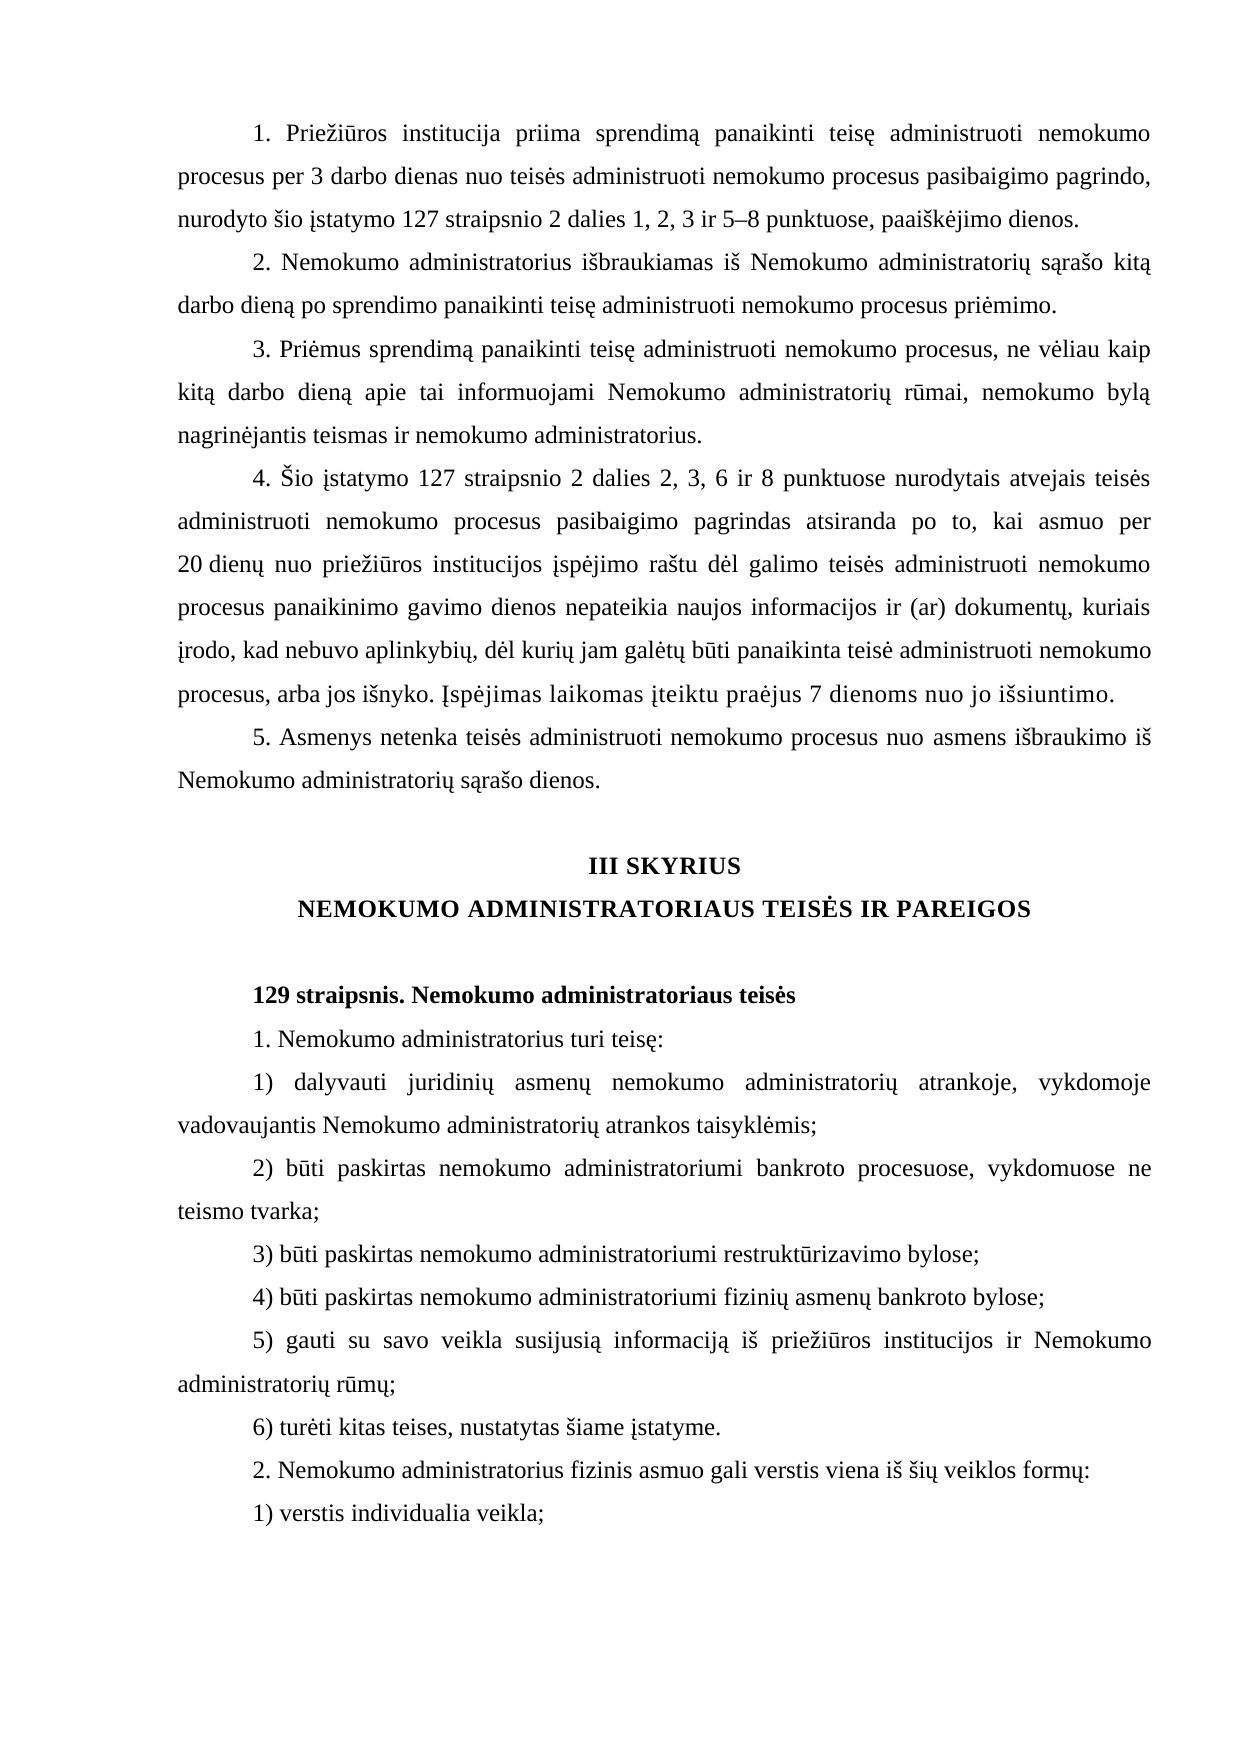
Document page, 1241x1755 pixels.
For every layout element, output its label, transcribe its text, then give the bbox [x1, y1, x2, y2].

text III SKYRIUS [177, 851, 1152, 880]
text 2) būti paskirtas nemokumo administratoriumi bankroto procesuose, vykdomuose ne teismo tvarka; [177, 1153, 1152, 1225]
text 4) būti paskirtas nemokumo administratoriumi fizinių asmenų bankroto bylose; [177, 1282, 1152, 1311]
text 4. Šio įstatymo 127 straipsnio 2 dalies 2, 3, 6 ir 8 punktuose nurodytais atvejais teisės administruoti nemokumo procesus pasibaigimo pagrindas atsiranda po to, kai asmuo per 20 dienų nuo priežiūros institucijos įspėjimo raštu dėl galimo teisės administruoti nemokumo procesus panaikinimo gavimo dienos nepateikia naujos informacijos ir (ar) dokumentų, kuriais įrodo, kad nebuvo aplinkybių, dėl kurių jam galėtų būti panaikinta teisė administruoti nemokumo procesus, arba jos išnyko. Įspėjimas laikomas įteiktu praėjus 7 dienoms nuo jo išsiuntimo. [177, 463, 1152, 707]
text 1) verstis individualia veikla; [177, 1498, 1152, 1527]
text 5. Asmenys netenka teisės administruoti nemokumo procesus nuo asmens išbraukimo iš Nemokumo administratorių sąrašo dienos. [177, 722, 1152, 794]
text 129 straipsnis. Nemokumo administratoriaus teisės [177, 981, 1152, 1009]
text NEMOKUMO ADMINISTRATORIAUS TEISĖS IR PAREIGOS [177, 894, 1152, 923]
text 1. Nemokumo administratorius turi teisę: [177, 1024, 1152, 1052]
subtitle 5) gauti su savo veikla susijusią informaciją iš priežiūros institucijos ir Nemokumo administratorių rūmų; [177, 1326, 1152, 1397]
text 3) būti paskirtas nemokumo administratoriumi restruktūrizavimo bylose; [177, 1239, 1152, 1268]
text 1) dalyvauti juridinių asmenų nemokumo administratorių atrankoje, vykdomoje vadovaujantis Nemokumo administratorių atrankos taisyklėmis; [177, 1067, 1152, 1139]
text 1. Priežiūros institucija priima sprendimą panaikinti teisę administruoti nemokumo procesus per 3 darbo dienas nuo teisės administruoti nemokumo procesus pasibaigimo pagrindo, nurodyto šio įstatymo 127 straipsnio 2 dalies 1, 2, 3 ir 5–8 punktuose, paaiškėjimo dienos. [177, 118, 1152, 233]
text 2. Nemokumo administratorius išbraukiamas iš Nemokumo administratorių sąrašo kitą darbo dieną po sprendimo panaikinti teisę administruoti nemokumo procesus priėmimo. [177, 247, 1152, 319]
text 2. Nemokumo administratorius fizinis asmuo gali verstis viena iš šių veiklos formų: [177, 1455, 1152, 1484]
subtitle 6) turėti kitas teises, nustatytas šiame įstatyme. [177, 1412, 1152, 1441]
text 3. Priėmus sprendimą panaikinti teisę administruoti nemokumo procesus, ne vėliau kaip kitą darbo dieną apie tai informuojami Nemokumo administratorių rūmai, nemokumo bylą nagrinėjantis teismas ir nemokumo administratorius. [177, 334, 1152, 449]
